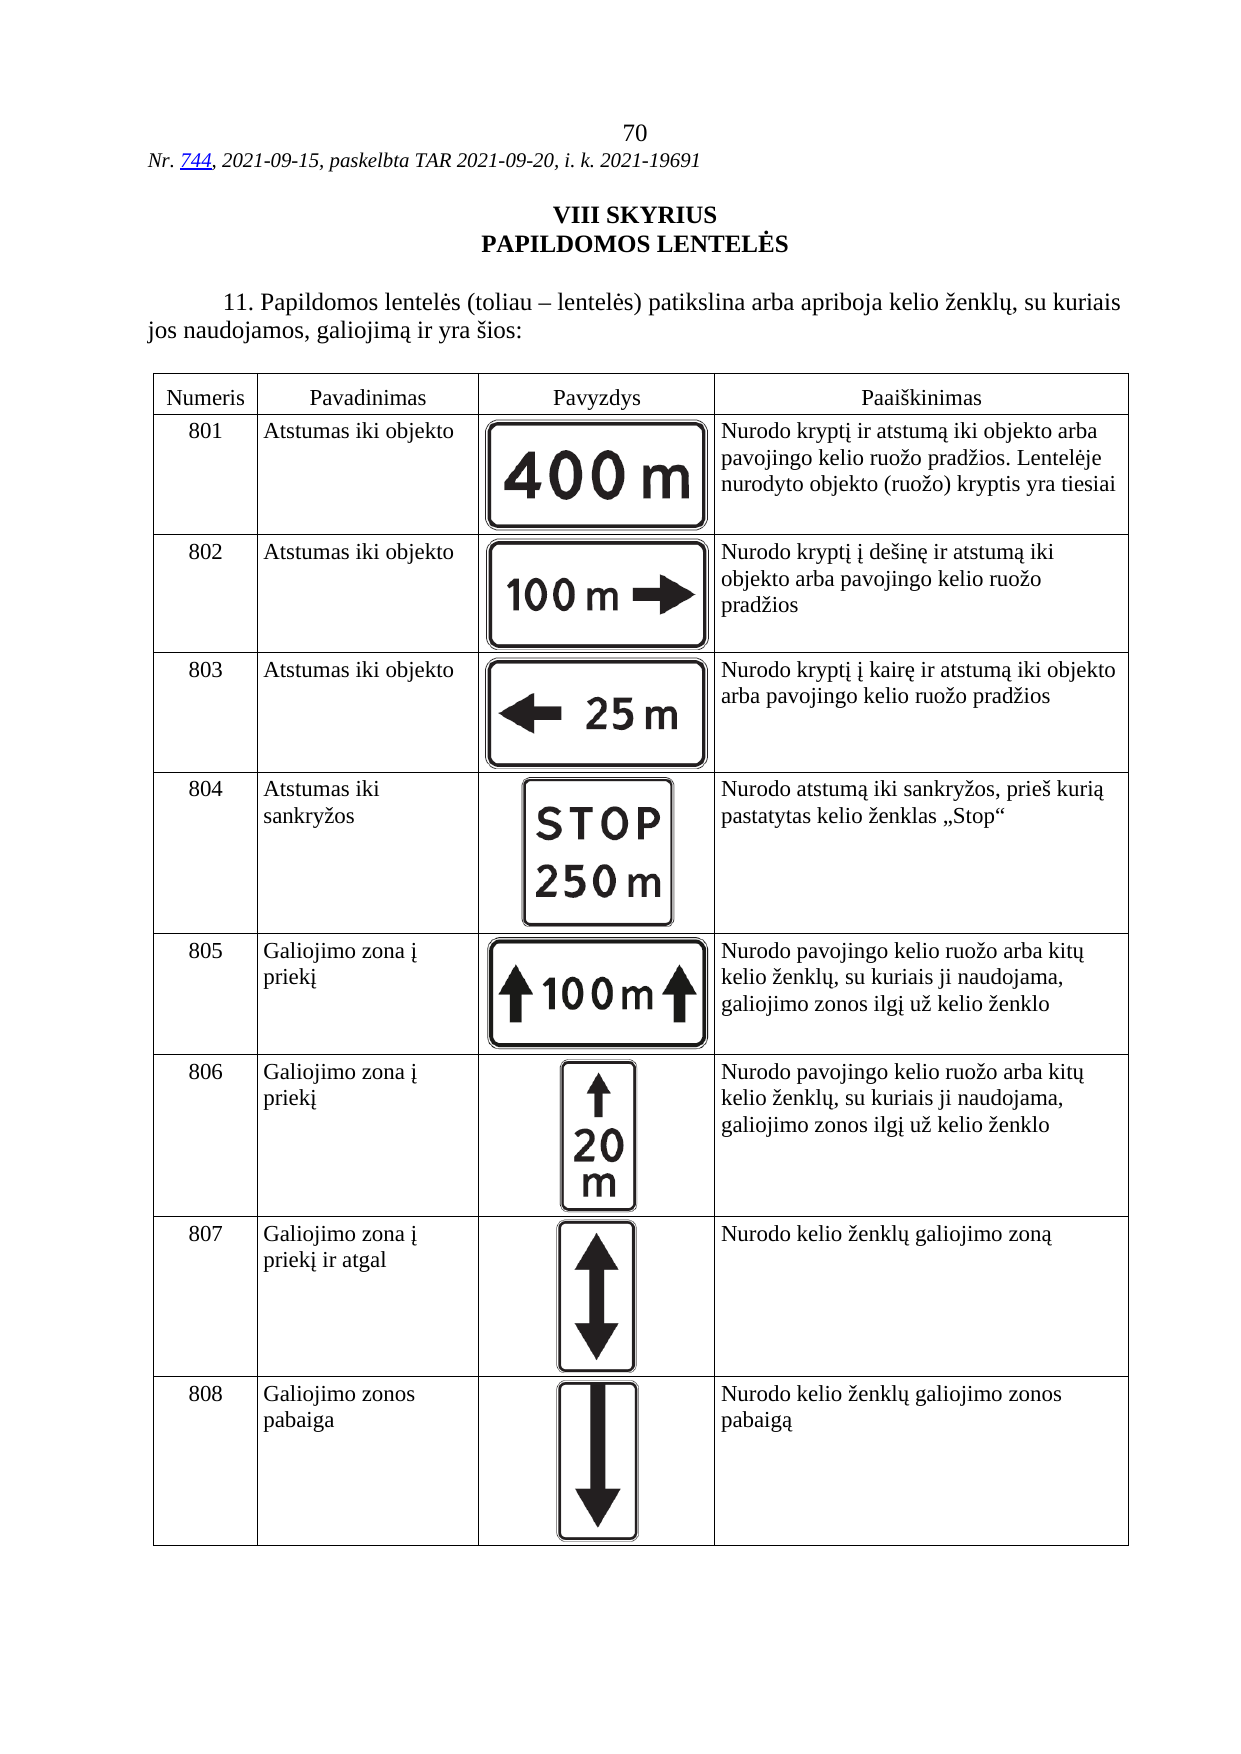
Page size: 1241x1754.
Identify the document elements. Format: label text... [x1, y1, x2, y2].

table_cell 808 [154, 1377, 257, 1545]
table_cell [479, 653, 714, 772]
table_cell Nurodo atstumą iki sankryžos, prieš kurią pastatytas kelio ženklas „Stop“ [715, 773, 1128, 933]
table_cell Galiojimo zona į priekį [258, 1055, 478, 1216]
table_cell Nurodo kryptį ir atstumą iki objekto arba pavojingo kelio ruožo pradžios. Lentelėje nurodyto objekto (ruožo) kryptis yra tiesiai [715, 415, 1128, 534]
table_cell Galiojimo zona į priekį ir atgal [258, 1217, 478, 1376]
table_header Pavadinimas [258, 374, 478, 413]
table_cell [479, 415, 714, 534]
table_cell Nurodo pavojingo kelio ruožo arba kitų kelio ženklų, su kuriais ji naudojama, galiojimo zonos ilgį už kelio ženklo [715, 934, 1128, 1054]
text 11. Papildomos lentelės (toliau – lentelės) patikslina arba apriboja kelio ženklų, su kuriais jos naudojamos, galiojimą ir yra šios: [148, 287, 1122, 344]
table_cell [479, 1055, 714, 1216]
text Nr. 744, 2021-09-15, paskelbta TAR 2021-09-20, i. k. 2021-19691 [148, 148, 1122, 172]
table_cell [479, 1377, 714, 1545]
table_cell Atstumas iki objekto [258, 653, 478, 772]
table_cell 807 [154, 1217, 257, 1376]
table_cell Nurodo kelio ženklų galiojimo zoną [715, 1217, 1128, 1376]
table_cell Atstumas iki objekto [258, 535, 478, 652]
table_cell 804 [154, 773, 257, 933]
table_cell 802 [154, 535, 257, 652]
table_cell Atstumas iki objekto [258, 415, 478, 534]
table_cell Nurodo kryptį į dešinę ir atstumą iki objekto arba pavojingo kelio ruožo pradžios [715, 535, 1128, 652]
table_cell Atstumas iki sankryžos [258, 773, 478, 933]
text PAPILDOMOS LENTELĖS [148, 229, 1122, 258]
table_header Numeris [154, 374, 257, 413]
table_header Paaiškinimas [715, 374, 1128, 413]
table_cell [479, 1217, 714, 1376]
table_cell [479, 535, 714, 652]
table_cell 806 [154, 1055, 257, 1216]
table_cell Galiojimo zona į priekį [258, 934, 478, 1054]
table_cell 805 [154, 934, 257, 1054]
table_cell Galiojimo zonos pabaiga [258, 1377, 478, 1545]
table_cell Nurodo kryptį į kairę ir atstumą iki objekto arba pavojingo kelio ruožo pradžios [715, 653, 1128, 772]
table_cell 801 [154, 415, 257, 534]
table_cell 803 [154, 653, 257, 772]
table_cell Nurodo pavojingo kelio ruožo arba kitų kelio ženklų, su kuriais ji naudojama, galiojimo zonos ilgį už kelio ženklo [715, 1055, 1128, 1216]
text VIII SKYRIUS [148, 200, 1122, 229]
table_cell [479, 773, 714, 933]
table_cell Nurodo kelio ženklų galiojimo zonos pabaigą [715, 1377, 1128, 1545]
table_header Pavyzdys [479, 374, 714, 413]
table_cell [479, 934, 714, 1054]
